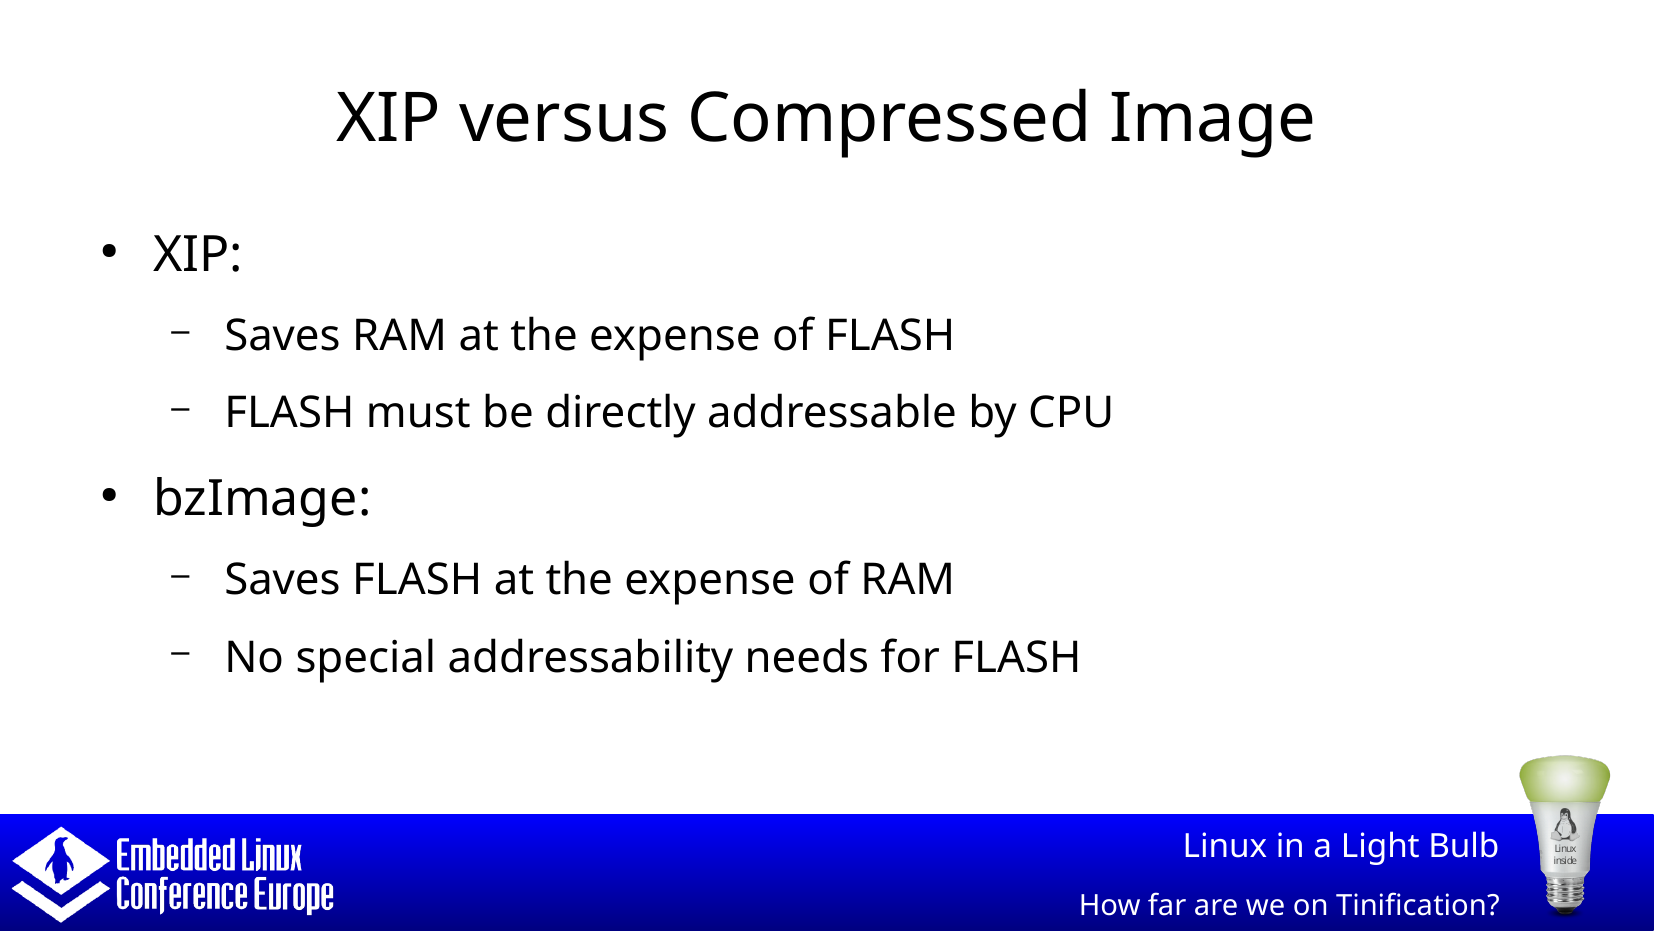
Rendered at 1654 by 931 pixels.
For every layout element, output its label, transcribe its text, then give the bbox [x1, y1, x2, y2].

title XIP versus Compressed Image [82, 37, 1571, 193]
list XIP: Saves RAM at the expense of FLASH FLASH must be directly addressable by CPU bzImage: Saves FLASH at the expense of RAM No special addressability needs for FLASH [82, 217, 1571, 758]
picture [7, 821, 338, 927]
